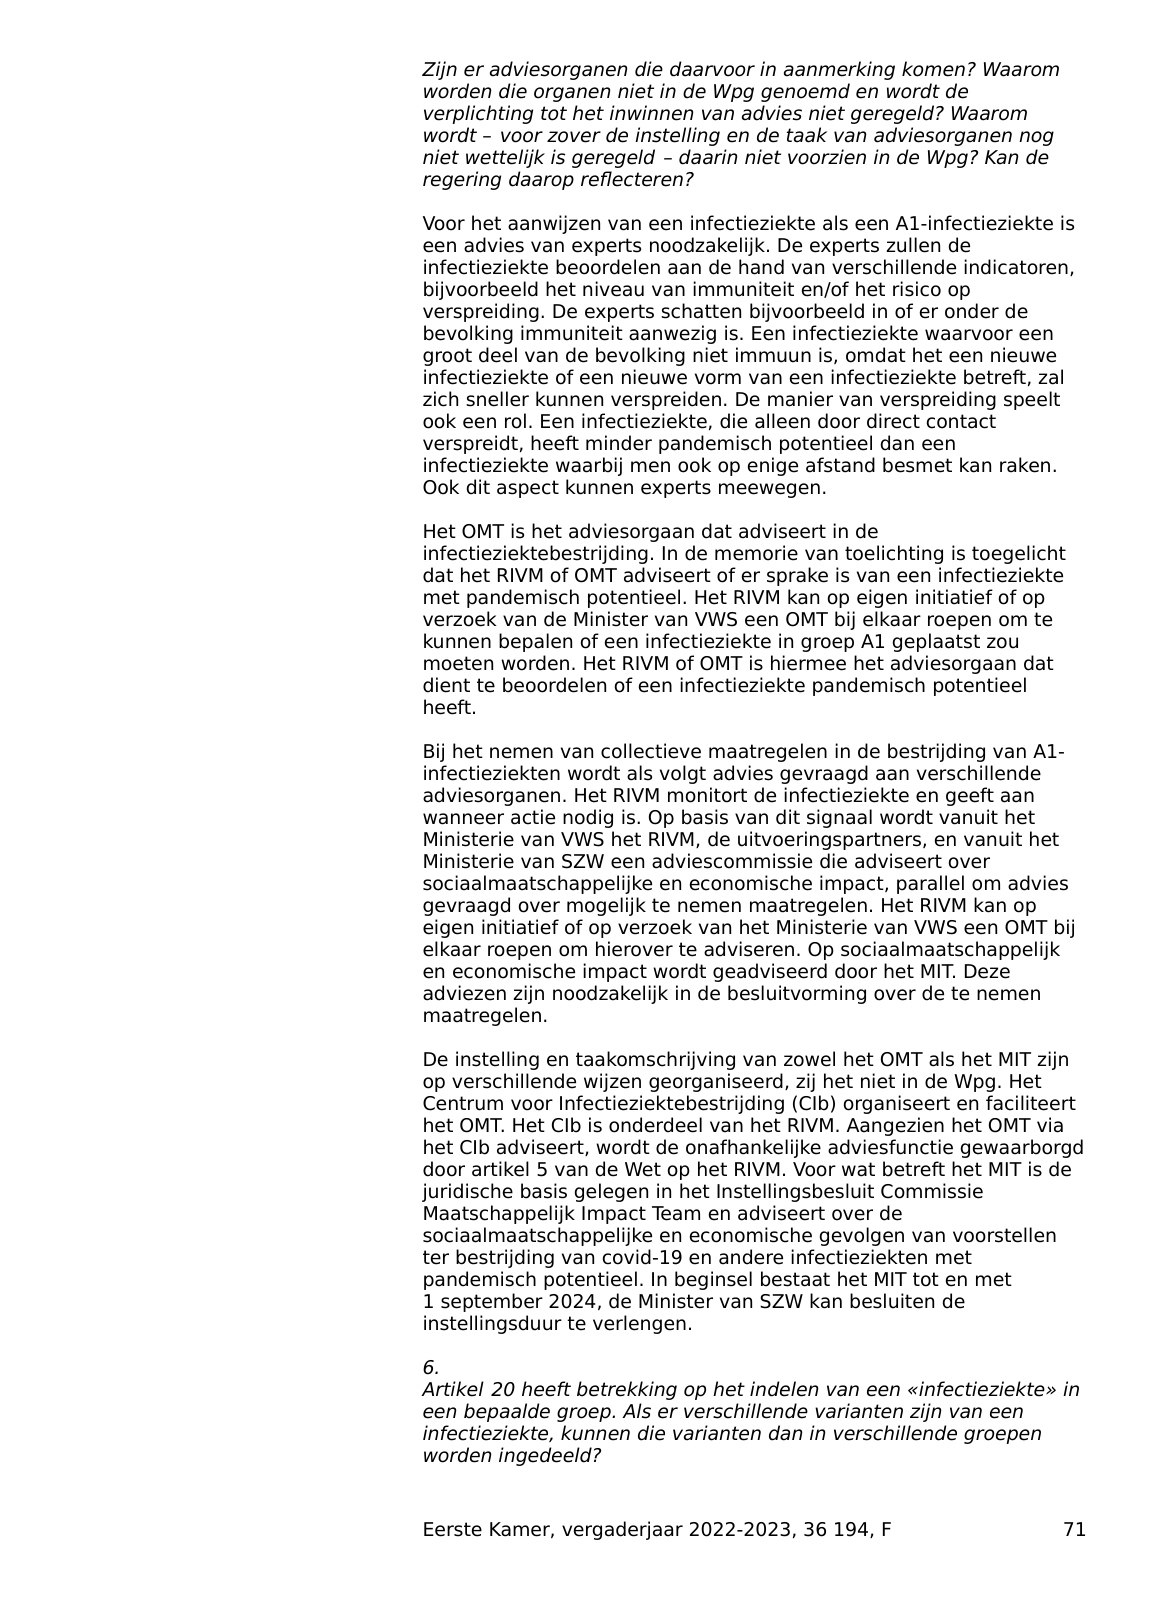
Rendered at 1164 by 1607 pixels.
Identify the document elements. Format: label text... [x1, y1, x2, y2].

text De instelling en taakomschrijving van zowel het OMT als het MIT zijn op verschillende wijzen georganiseerd, zij het niet in de Wpg. Het Centrum voor Infectieziektebestrijding (CIb) organiseert en faciliteert het OMT. Het CIb is onderdeel van het RIVM. Aangezien het OMT via het CIb adviseert, wordt de onafhankelijke adviesfunctie gewaarborgd door artikel 5 van de Wet op het RIVM. Voor wat betreft het MIT is de juridische basis gelegen in het Instellingsbesluit Commissie Maatschappelijk Impact Team en adviseert over de sociaalmaatschappelijke en economische gevolgen van voorstellen ter bestrijding van covid-19 en andere infectieziekten met pandemisch potentieel. In beginsel bestaat het MIT tot en met 1 september 2024, de Minister van SZW kan besluiten de instellingsduur te verlengen. [422, 1049, 1087, 1335]
text Artikel 20 heeft betrekking op het indelen van een «infectieziekte» in een bepaalde groep. Als er verschillende varianten zijn van een infectieziekte, kunnen die varianten dan in verschillende groepen worden ingedeeld? [422, 1379, 1087, 1467]
text Zijn er adviesorganen die daarvoor in aanmerking komen? Waarom worden die organen niet in de Wpg genoemd en wordt de verplichting tot het inwinnen van advies niet geregeld? Waarom wordt – voor zover de instelling en de taak van adviesorganen nog niet wettelijk is geregeld – daarin niet voorzien in de Wpg? Kan de regering daarop reflecteren? [422, 59, 1087, 191]
text Voor het aanwijzen van een infectieziekte als een A1-infectieziekte is een advies van experts noodzakelijk. De experts zullen de infectieziekte beoordelen aan de hand van verschillende indicatoren, bijvoorbeeld het niveau van immuniteit en/of het risico op verspreiding. De experts schatten bijvoorbeeld in of er onder de bevolking immuniteit aanwezig is. Een infectieziekte waarvoor een groot deel van de bevolking niet immuun is, omdat het een nieuwe infectieziekte of een nieuwe vorm van een infectieziekte betreft, zal zich sneller kunnen verspreiden. De manier van verspreiding speelt ook een rol. Een infectieziekte, die alleen door direct contact verspreidt, heeft minder pandemisch potentieel dan een infectieziekte waarbij men ook op enige afstand besmet kan raken. Ook dit aspect kunnen experts meewegen. [422, 213, 1087, 499]
text Bij het nemen van collectieve maatregelen in de bestrijding van A1-infectieziekten wordt als volgt advies gevraagd aan verschillende adviesorganen. Het RIVM monitort de infectieziekte en geeft aan wanneer actie nodig is. Op basis van dit signaal wordt vanuit het Ministerie van VWS het RIVM, de uitvoeringspartners, en vanuit het Ministerie van SZW een adviescommissie die adviseert over sociaalmaatschappelijke en economische impact, parallel om advies gevraagd over mogelijk te nemen maatregelen. Het RIVM kan op eigen initiatief of op verzoek van het Ministerie van VWS een OMT bij elkaar roepen om hierover te adviseren. Op sociaalmaatschappelijk en economische impact wordt geadviseerd door het MIT. Deze adviezen zijn noodzakelijk in de besluitvorming over de te nemen maatregelen. [422, 741, 1087, 1027]
text 6. [422, 1357, 1087, 1379]
text Het OMT is het adviesorgaan dat adviseert in de infectieziektebestrijding. In de memorie van toelichting is toegelicht dat het RIVM of OMT adviseert of er sprake is van een infectieziekte met pandemisch potentieel. Het RIVM kan op eigen initiatief of op verzoek van de Minister van VWS een OMT bij elkaar roepen om te kunnen bepalen of een infectieziekte in groep A1 geplaatst zou moeten worden. Het RIVM of OMT is hiermee het adviesorgaan dat dient te beoordelen of een infectieziekte pandemisch potentieel heeft. [422, 521, 1087, 719]
